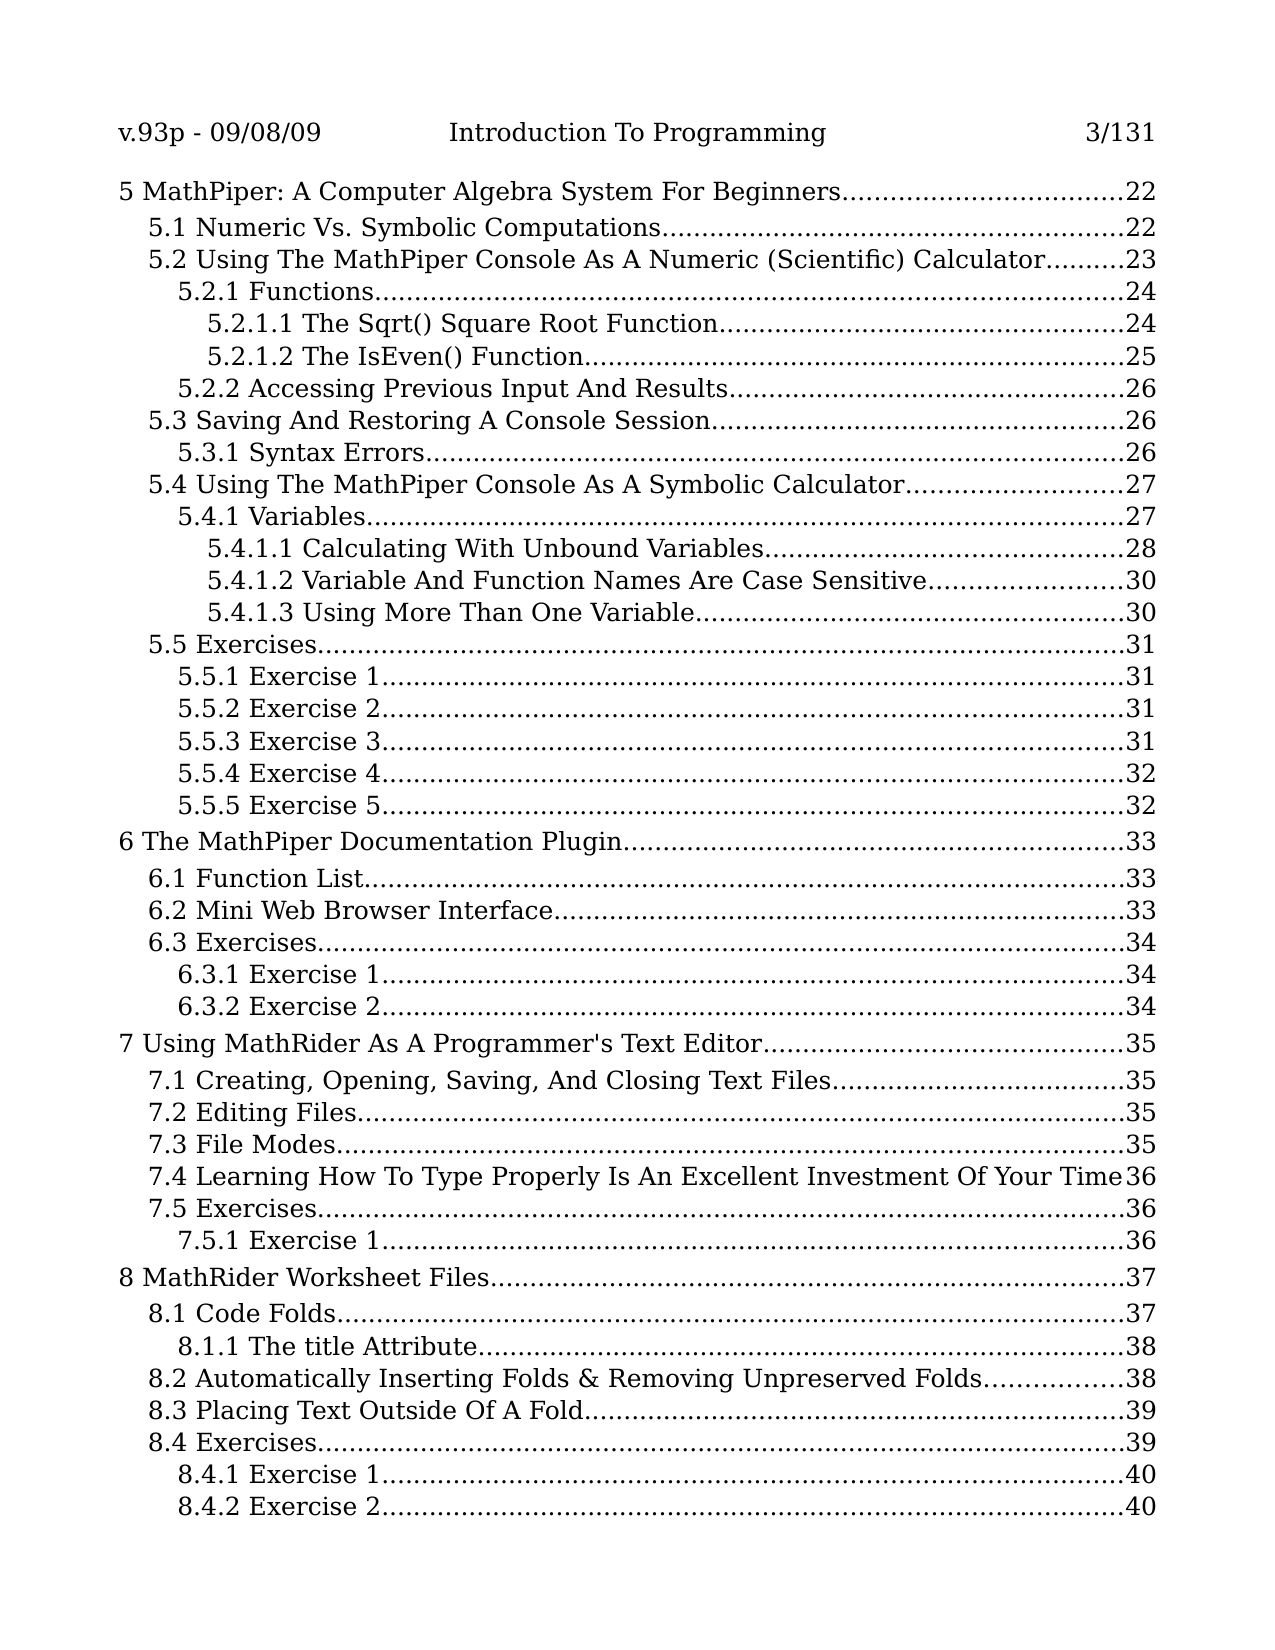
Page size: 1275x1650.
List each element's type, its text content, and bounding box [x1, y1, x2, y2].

text 5.5.2 Exercise 2 31 [177, 695, 1157, 724]
text 5.2.2 Accessing Previous Input And Results 26 [177, 374, 1157, 403]
text 5.4 Using The MathPiper Console As A Symbolic Calculator 27 [148, 470, 1157, 499]
text 7.4 Learning How To Type Properly Is An Excellent Investment Of Your Time 36 [148, 1162, 1157, 1191]
text 5.1 Numeric Vs. Symbolic Computations 22 [148, 213, 1157, 243]
text 5.4.1.2 Variable And Function Names Are Case Sensitive 30 [207, 566, 1157, 596]
text 8.2 Automatically Inserting Folds & Removing Unpreserved Folds 38 [148, 1364, 1157, 1393]
text 8.3 Placing Text Outside Of A Fold 39 [148, 1396, 1157, 1425]
text 7.5 Exercises 36 [148, 1194, 1157, 1223]
text 6.2 Mini Web Browser Interface 33 [148, 896, 1157, 926]
text 5.5.5 Exercise 5 32 [177, 791, 1157, 820]
text 8.4.2 Exercise 2 40 [177, 1492, 1157, 1521]
text 8.4 Exercises 39 [148, 1428, 1157, 1457]
text 5.4.1.3 Using More Than One Variable 30 [207, 598, 1157, 628]
text 6.3.1 Exercise 1 34 [177, 961, 1157, 990]
text 5.3 Saving And Restoring A Console Session 26 [148, 406, 1157, 435]
text 6 The MathPiper Documentation Plugin 33 [118, 828, 1157, 857]
text 5.2.1.2 The IsEven() Function 25 [207, 342, 1157, 371]
text 7.2 Editing Files 35 [148, 1098, 1157, 1127]
text 7.1 Creating, Opening, Saving, And Closing Text Files 35 [148, 1066, 1157, 1095]
text 5.2.1.1 The Sqrt() Square Root Function 24 [207, 310, 1157, 339]
text 6.3 Exercises 34 [148, 928, 1157, 958]
text 5.5.4 Exercise 4 32 [177, 759, 1157, 788]
text 5.4.1 Variables 27 [177, 502, 1157, 531]
text 8 MathRider Worksheet Files 37 [118, 1263, 1157, 1292]
text 8.1 Code Folds 37 [148, 1300, 1157, 1329]
text 6.1 Function List 33 [148, 864, 1157, 893]
text 8.4.1 Exercise 1 40 [177, 1460, 1157, 1489]
text 5.3.1 Syntax Errors 26 [177, 438, 1157, 467]
text 5.2.1 Functions 24 [177, 278, 1157, 307]
text 5.5 Exercises 31 [148, 631, 1157, 660]
text 6.3.2 Exercise 2 34 [177, 993, 1157, 1022]
text 7 Using MathRider As A Programmer's Text Editor 35 [118, 1029, 1157, 1058]
text 7.3 File Modes 35 [148, 1130, 1157, 1159]
text 7.5.1 Exercise 1 36 [177, 1226, 1157, 1256]
text 5 MathPiper: A Computer Algebra System For Beginners 22 [118, 177, 1157, 206]
text 5.2 Using The MathPiper Console As A Numeric (Scientific) Calculator 23 [148, 246, 1157, 275]
text 5.5.1 Exercise 1 31 [177, 663, 1157, 692]
text 8.1.1 The title Attribute 38 [177, 1332, 1157, 1361]
text 5.5.3 Exercise 3 31 [177, 727, 1157, 756]
text 5.4.1.1 Calculating With Unbound Variables 28 [207, 534, 1157, 563]
